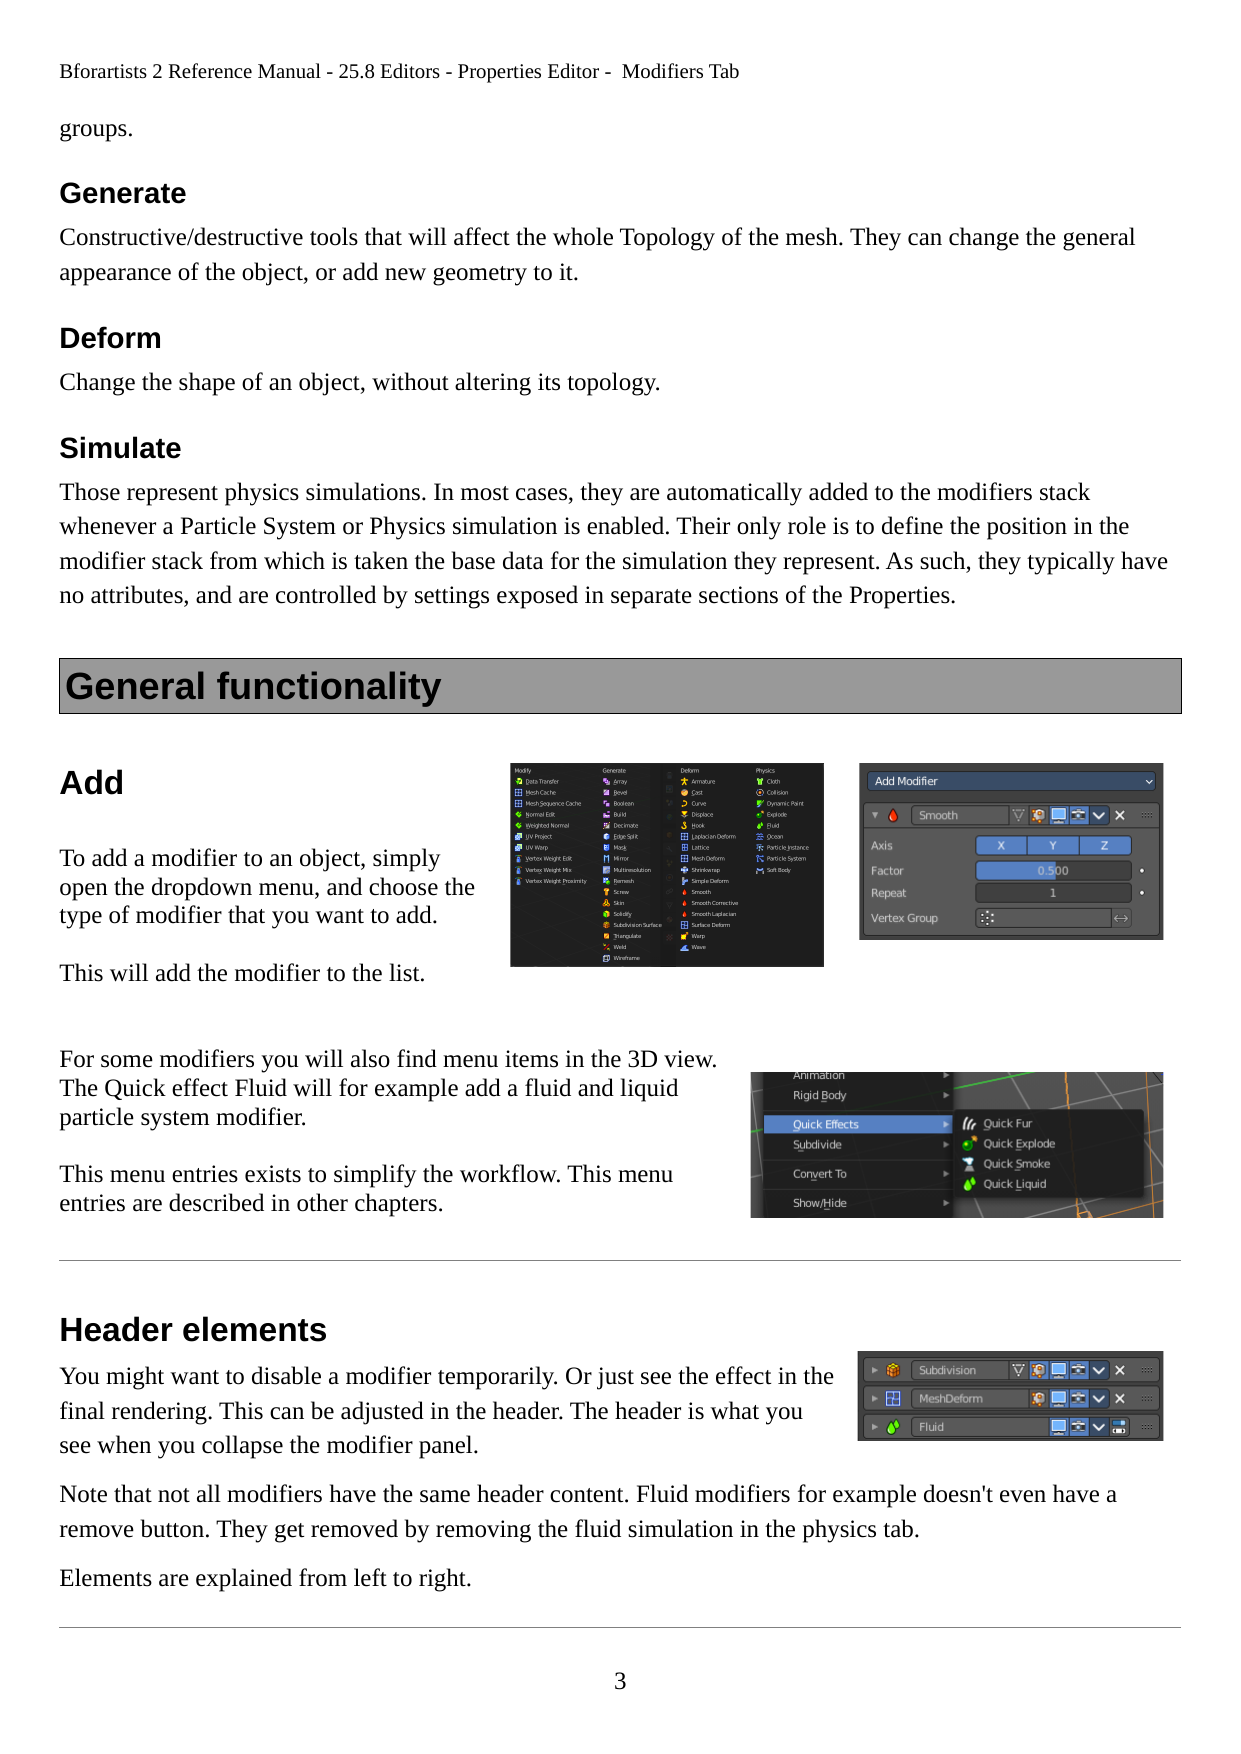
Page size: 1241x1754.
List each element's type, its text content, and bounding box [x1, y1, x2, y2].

picture [857, 1351, 1164, 1441]
text Elements are explained from left to right. [59, 1563, 1181, 1592]
picture [750, 1072, 1164, 1218]
subtitle [824, 763, 859, 802]
subtitle Generate [59, 176, 1181, 210]
text groups. [59, 113, 1181, 141]
text This will add the modifier to the list. [59, 958, 1181, 987]
text For some modifiers you will also find menu items in the 3D view. The Quick effect Fluid will for example add a fluid and liquid particle system modifier. [59, 1044, 1181, 1130]
text This menu entries exists to simplify the workflow. This menu entries are described in other chapters. [59, 1159, 750, 1217]
text You might want to disable a modifier temporarily. Or just see the effect in the final rendering. This can be adjusted in the header. The header is what you see when you collapse the modifier panel. [59, 1361, 1181, 1459]
text Constructive/destructive tools that will affect the whole Topology of the mesh. They can change the general appearance of the object, or add new geometry to it. [59, 222, 1181, 286]
subtitle Header elements [59, 1310, 1181, 1349]
text Note that not all modifiers have the same header content. Fluid modifiers for example doesn't even have a remove button. They get removed by removing the fluid simulation in the physics tab. [59, 1479, 1181, 1543]
subtitle Add [59, 763, 510, 802]
picture [510, 763, 824, 967]
picture [859, 763, 1164, 940]
subtitle Deform [59, 321, 1181, 354]
text To add a modifier to an object, simply open the dropdown menu, and choose the type of modifier that you want to add. [59, 843, 510, 929]
text Change the shape of an object, without altering its topology. [59, 367, 1181, 396]
subtitle Simulate [59, 431, 1181, 464]
text [824, 843, 859, 929]
text Those represent physics simulations. In most cases, they are automatically added to the modifiers stack whenever a Particle System or Physics simulation is enabled. Their only role is to define the position in the modifier stack from which is taken the base data for the simulation they represent. As such, they typically have no attributes, and are controlled by settings exposed in separate sections of the Properties. [59, 477, 1181, 609]
subtitle [1164, 763, 1181, 802]
table_header General functionality [60, 659, 1181, 713]
